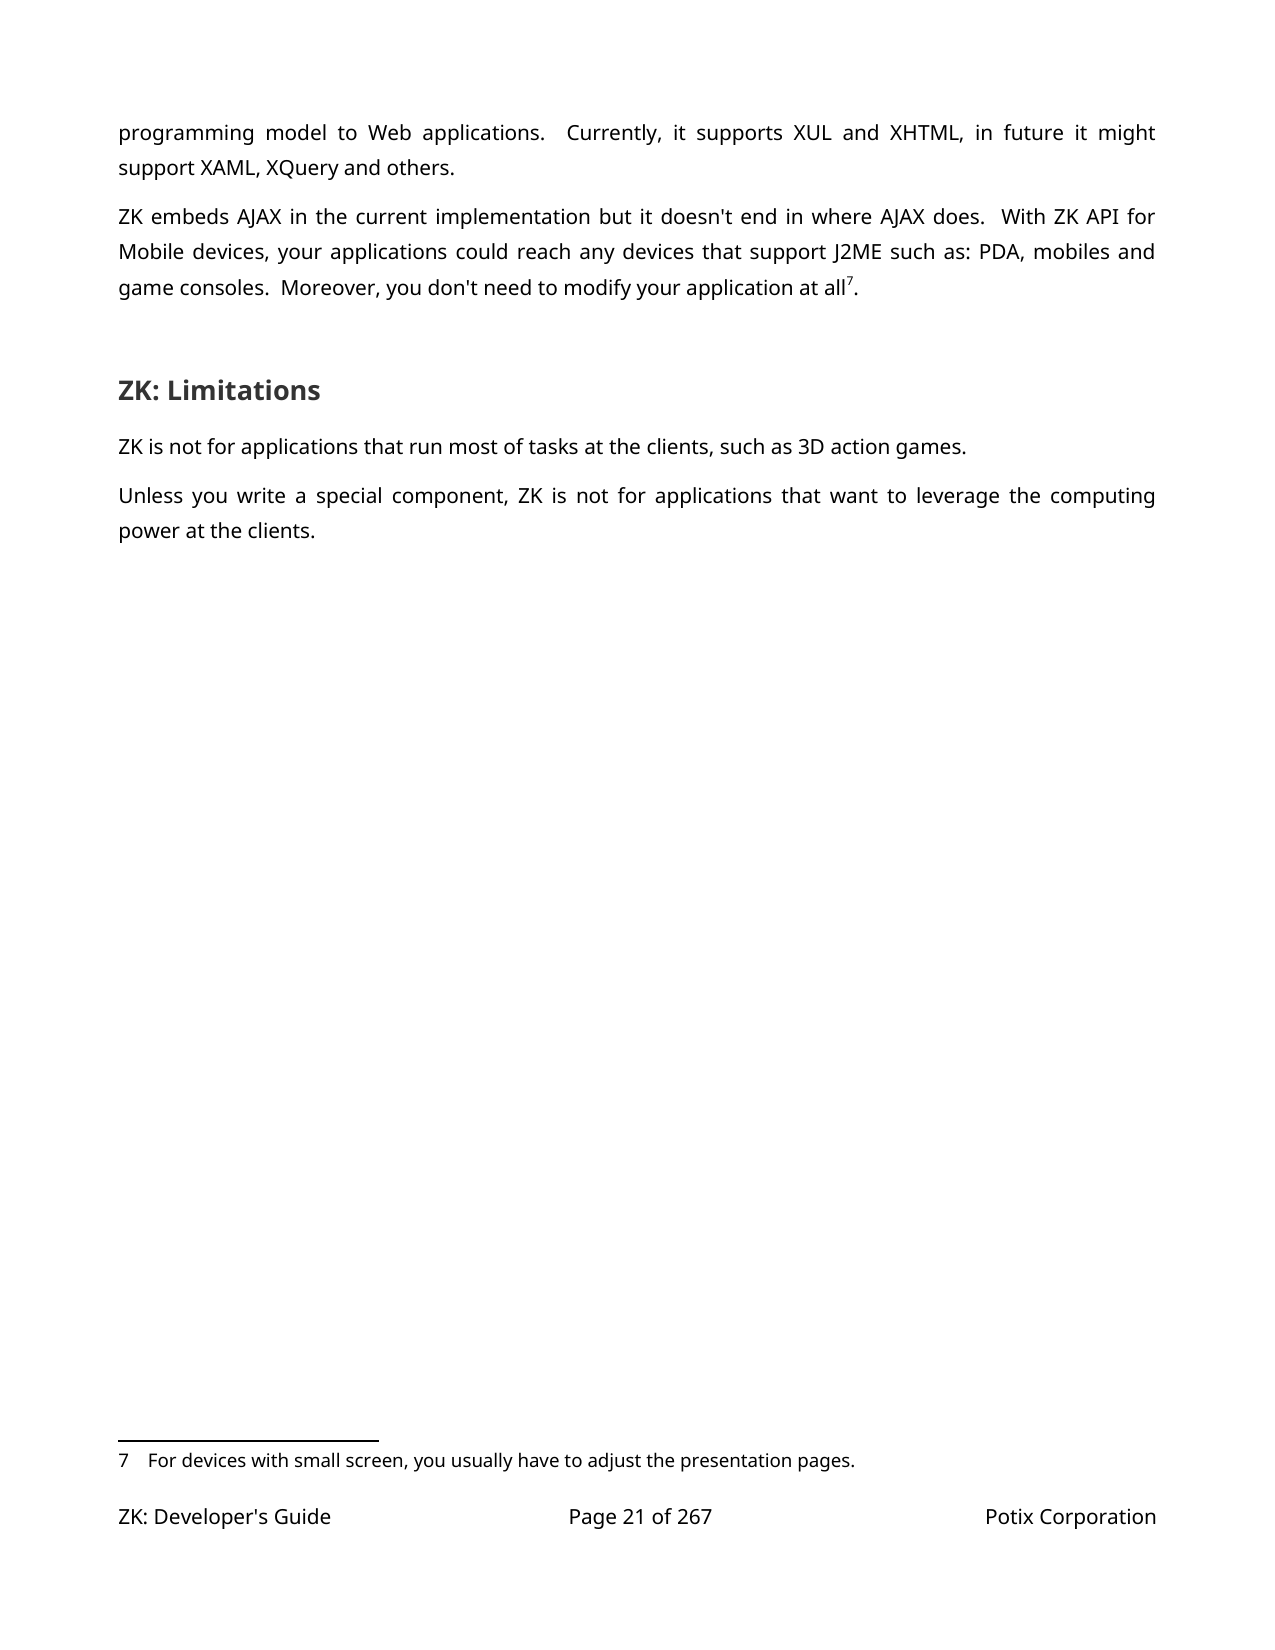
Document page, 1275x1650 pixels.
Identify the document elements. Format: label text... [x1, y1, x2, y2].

text ZK embeds AJAX in the current implementation but it doesn't end in where AJAX does. With ZK API for Mobile devices, your applications could reach any devices that support J2ME such as: PDA, mobiles and game consoles. Moreover, you don't need to modify your application at all. [118, 202, 1157, 301]
text ZK is not for applications that run most of tasks at the clients, such as 3D action games. [118, 432, 1157, 460]
subtitle ZK: Limitations [118, 372, 1157, 408]
text For devices with small screen, you usually have to adjust the presentation pages. [118, 1447, 1157, 1473]
text Unless you write a special component, ZK is not for applications that want to leverage the computing power at the clients. [118, 481, 1157, 544]
text programming model to Web applications. Currently, it supports XUL and XHTML, in future it might support XAML, XQuery and others. [118, 118, 1157, 182]
